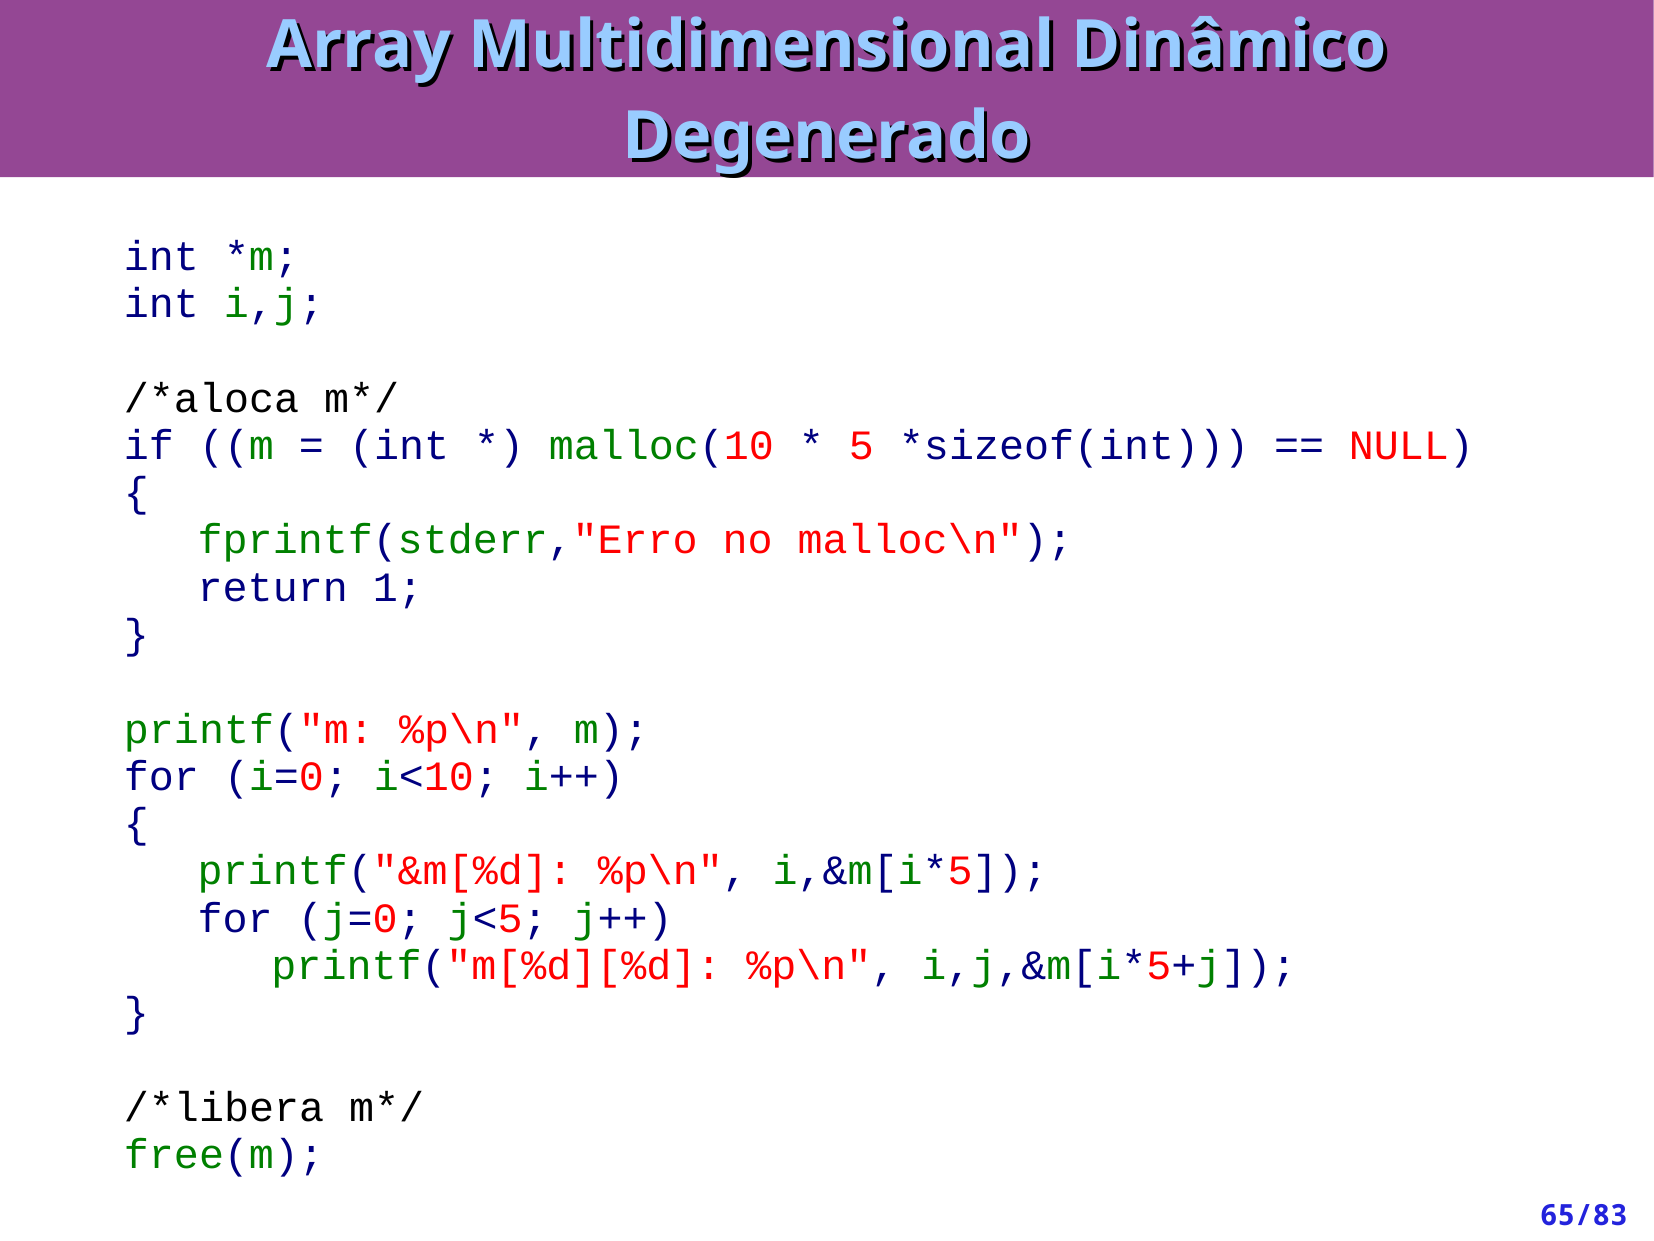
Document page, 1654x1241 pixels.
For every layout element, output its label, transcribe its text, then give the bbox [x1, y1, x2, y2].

title Array Multidimensional Dinâmico Degenerado [82, 0, 1571, 176]
text_box int *m; int i,j; /*aloca m*/ if ((m = (int *) malloc(10 * 5 *sizeof(int))) == NULL) { fprintf(stderr,"Erro no malloc\n"); return 1; } printf("m: %p\n", m); for (i=0; i<10; i++) { printf("&m[%d]: %p\n", i,&m[i*5]); for (j=0; j<5; j++) printf("m[%d][%d]: %p\n", i,j,&m[i*5+j]); } /*libera m*/ free(m); [35, 228, 1630, 1152]
